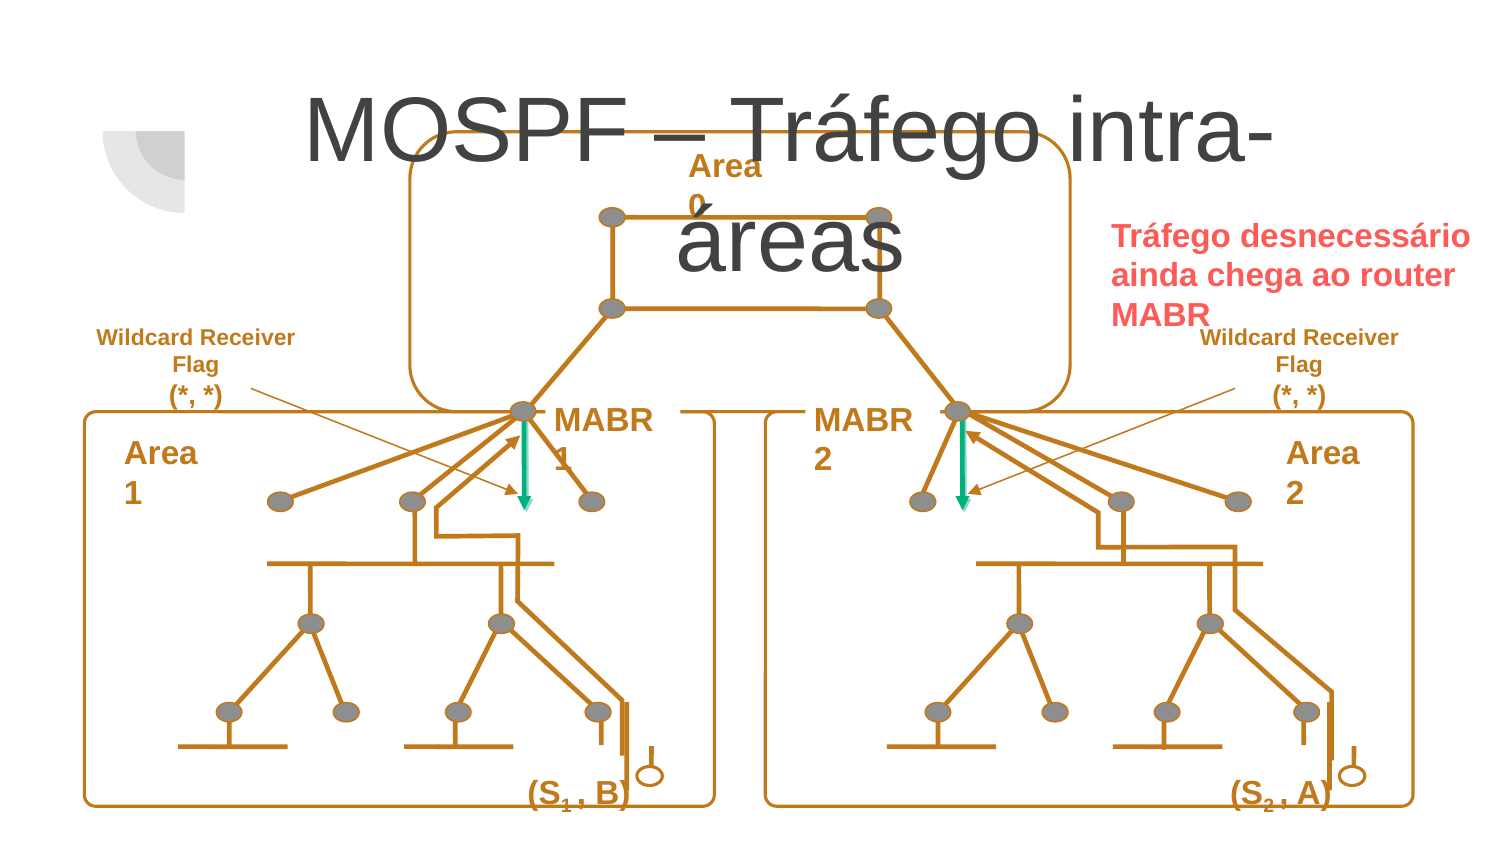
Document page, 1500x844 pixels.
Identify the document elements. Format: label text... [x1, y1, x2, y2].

title MOSPF – Tráfego intra-áreas [213, 98, 1368, 263]
text_box [579, 492, 605, 512]
text_box (S2 , A) [1230, 762, 1337, 806]
text_box MABR1 [545, 397, 681, 428]
text_box [1108, 492, 1135, 512]
text_box [585, 702, 611, 722]
text_box [1042, 702, 1069, 722]
text_box [945, 401, 971, 421]
text_box [1225, 492, 1252, 512]
text_box [1293, 702, 1320, 722]
text_box [488, 614, 515, 634]
text_box Area 1 [108, 424, 241, 466]
text_box [399, 492, 426, 512]
text_box [909, 492, 936, 512]
text_box [298, 614, 324, 634]
text_box [925, 702, 951, 722]
text_box [1197, 614, 1224, 634]
text_box MABR2 [805, 397, 941, 428]
text_box [510, 401, 536, 421]
text_box [445, 702, 472, 722]
text_box Area 2 [1270, 424, 1403, 466]
text_box Wildcard Receiver Flag (*, *) [54, 337, 337, 395]
text_box [636, 766, 663, 786]
text_box (S1 , B) [527, 762, 634, 806]
text_box [216, 702, 242, 722]
text_box [1006, 614, 1033, 634]
text_box [599, 298, 626, 319]
text_box Wildcard Receiver Flag (*, *) [1158, 337, 1441, 395]
text_box [333, 702, 360, 722]
text_box Tráfego desnecessário ainda chega ao router MABR [1097, 223, 1500, 324]
text_box [866, 298, 892, 319]
text_box [1154, 702, 1180, 722]
text_box [1339, 766, 1365, 786]
text_box [267, 492, 294, 512]
